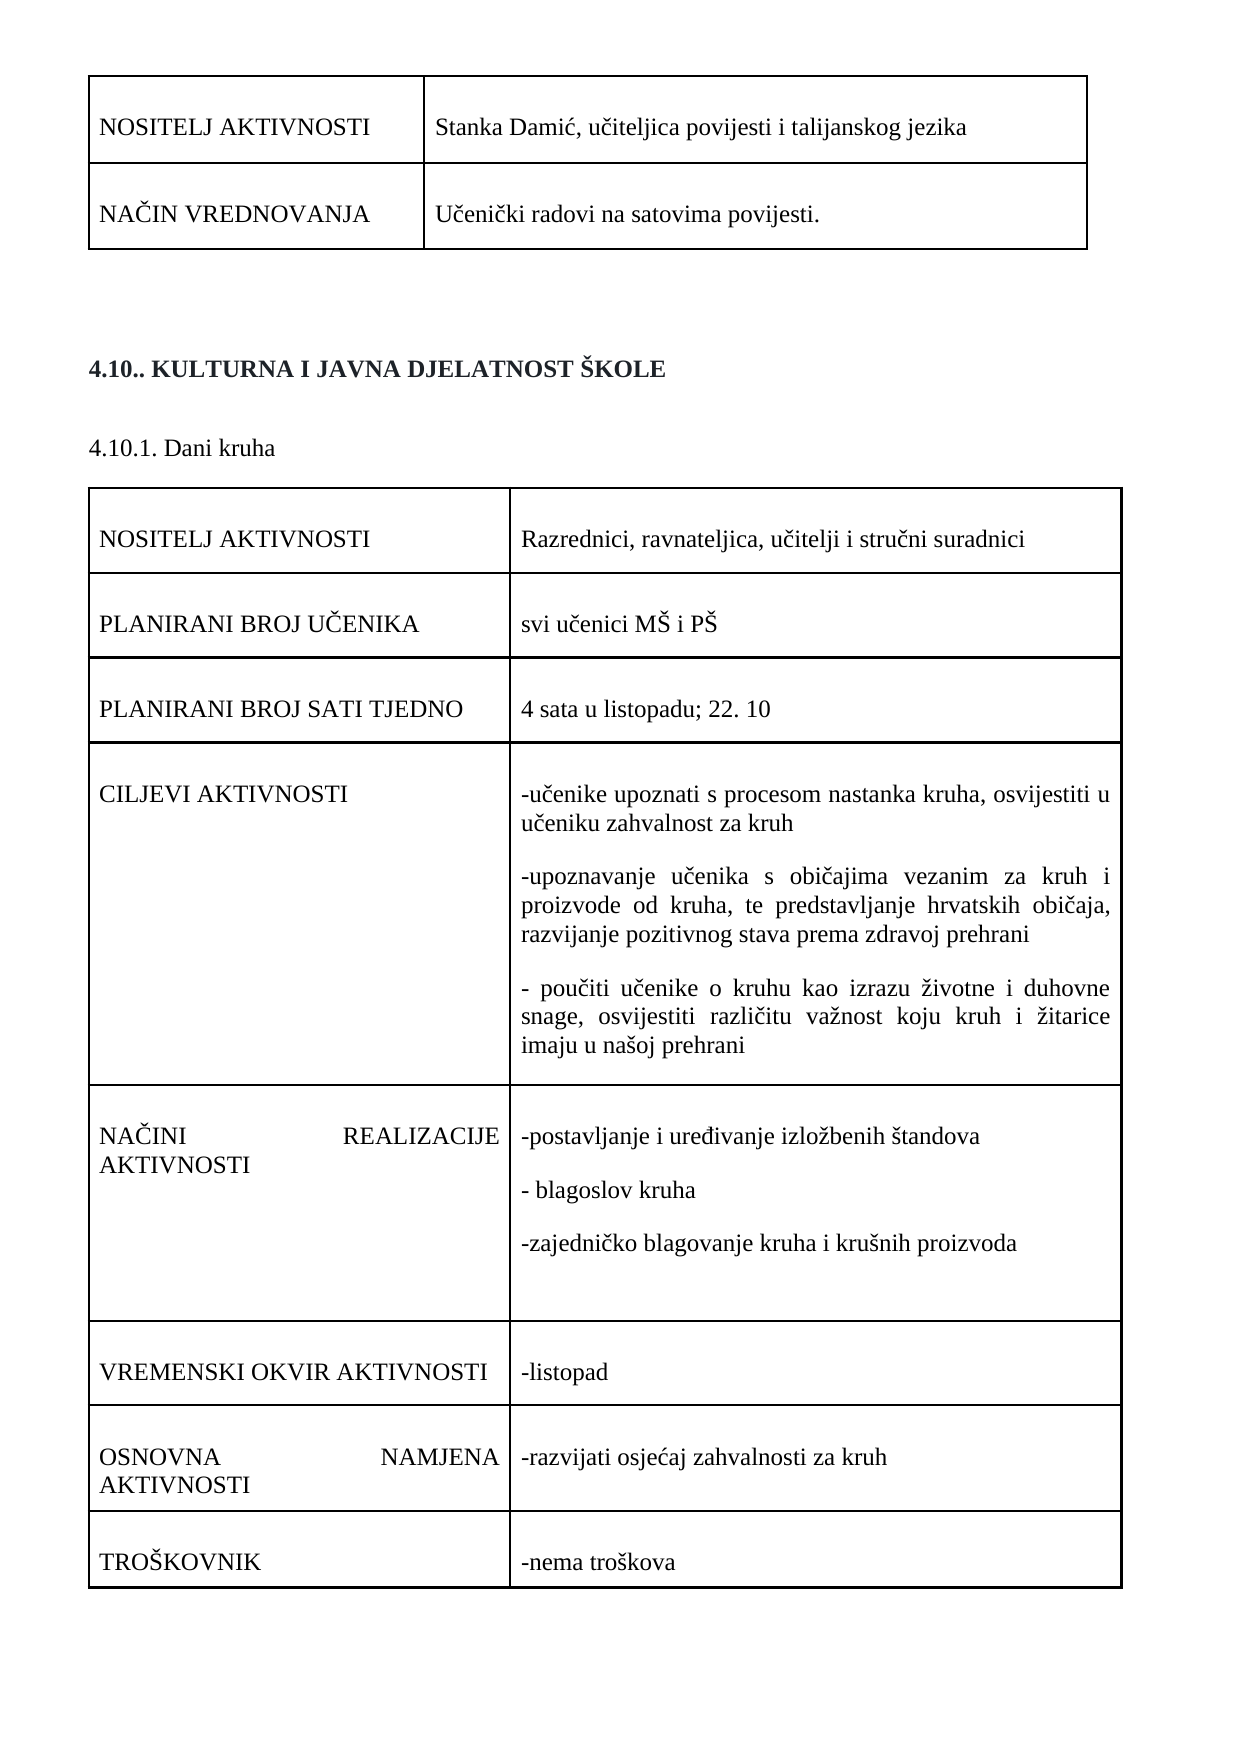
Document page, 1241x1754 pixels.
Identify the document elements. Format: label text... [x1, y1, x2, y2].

table_cell -postavljanje i uređivanje izložbenih štandova - blagoslov kruha -zajedničko blagovanje kruha i krušnih proizvoda [511, 1086, 1120, 1319]
table_cell TROŠKOVNIK [90, 1512, 509, 1586]
table_cell -listopad [511, 1322, 1120, 1404]
table_cell -učenike upoznati s procesom nastanka kruha, osvijestiti u učeniku zahvalnost za kruh -upoznavanje učenika s običajima vezanim za kruh i proizvode od kruha, te predstavljanje hrvatskih običaja, razvijanje pozitivnog stava prema zdravoj prehrani - poučiti učenike o kruhu kao izrazu životne i duhovne snage, osvijestiti različitu važnost koju kruh i žitarice imaju u našoj prehrani [511, 744, 1120, 1083]
text 4.10.. KULTURNA I JAVNA DJELATNOST ŠKOLE [88, 354, 1090, 383]
table_cell NAČIN VREDNOVANJA [90, 164, 423, 248]
table_cell PLANIRANI BROJ SATI TJEDNO [90, 659, 509, 741]
table_cell 4 sata u listopadu; 22. 10 [511, 659, 1120, 741]
table_header Razrednici, ravnateljica, učitelji i stručni suradnici [511, 489, 1120, 572]
table_cell OSNOVNA NAMJENA AKTIVNOSTI [90, 1406, 509, 1510]
table_header Stanka Damić, učiteljica povijesti i talijanskog jezika [425, 77, 1086, 162]
table_cell -razvijati osjećaj zahvalnosti za kruh [511, 1406, 1120, 1510]
table_cell -nema troškova [511, 1512, 1120, 1586]
text 4.10.1. Dani kruha [88, 433, 1090, 462]
table_header NOSITELJ AKTIVNOSTI [90, 77, 423, 162]
table_cell PLANIRANI BROJ UČENIKA [90, 574, 509, 656]
table_cell CILJEVI AKTIVNOSTI [90, 744, 509, 1083]
table_header NOSITELJ AKTIVNOSTI [90, 489, 509, 572]
table_cell NAČINI REALIZACIJE AKTIVNOSTI [90, 1086, 509, 1319]
table_cell svi učenici MŠ i PŠ [511, 574, 1120, 656]
table_cell VREMENSKI OKVIR AKTIVNOSTI [90, 1322, 509, 1404]
table_cell Učenički radovi na satovima povijesti. [425, 164, 1086, 248]
